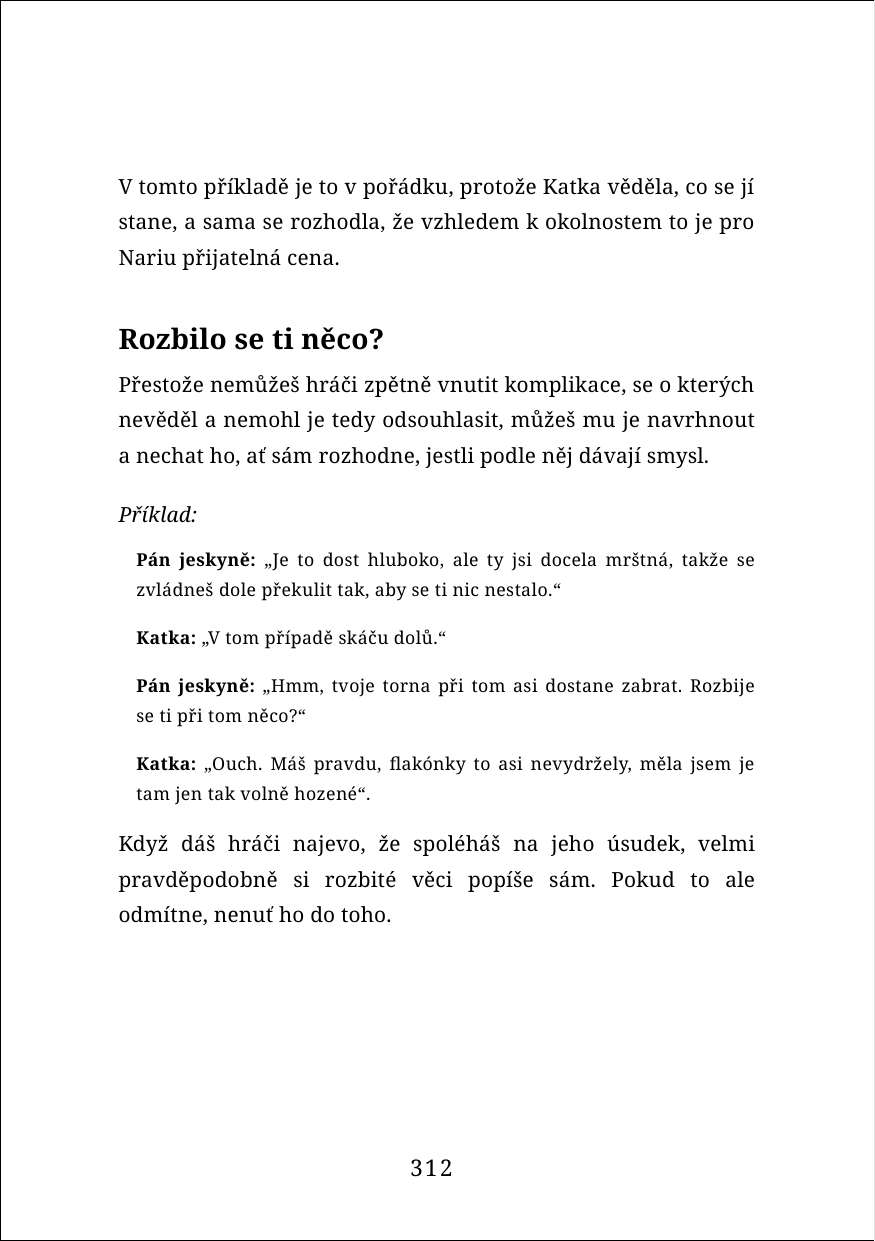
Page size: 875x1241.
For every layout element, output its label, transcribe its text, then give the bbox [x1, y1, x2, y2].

text Pán jeskyně: „Hmm, tvoje torna při tom asi dostane zabrat. Rozbije se ti při tom něco?“ [136, 673, 756, 728]
text Katka: „Ouch. Máš pravdu, flakónky to asi nevydržely, měla jsem je tam jen tak volně hozené“. [136, 751, 756, 806]
text Příklad: [118, 500, 756, 528]
text V tomto příkladě je to v pořádku, protože Katka věděla, co se jí stane, a sama se rozhodla, že vzhledem k okolnostem to je pro Nariu přijatelná cena. [118, 172, 756, 271]
text Pán jeskyně: „Je to dost hluboko, ale ty jsi docela mrštná, takže se zvládneš dole překulit tak, aby se ti nic nestalo.“ [136, 547, 756, 602]
text Přestože nemůžeš hráči zpětně vnutit komplikace, se o kterých nevěděl a nemohl je tedy odsouhlasit, můžeš mu je navrhnout a nechat ho, ať sám rozhodne, jestli podle něj dávají smysl. [118, 370, 756, 469]
text Když dáš hráči najevo, že spoléháš na jeho úsudek, velmi pravděpodobně si rozbité věci popíše sám. Pokud to ale odmítne, nenuť ho do toho. [118, 829, 756, 929]
text Katka: „V tom případě skáču dolů.“ [136, 625, 756, 649]
subtitle Rozbilo se ti něco? [118, 320, 756, 358]
